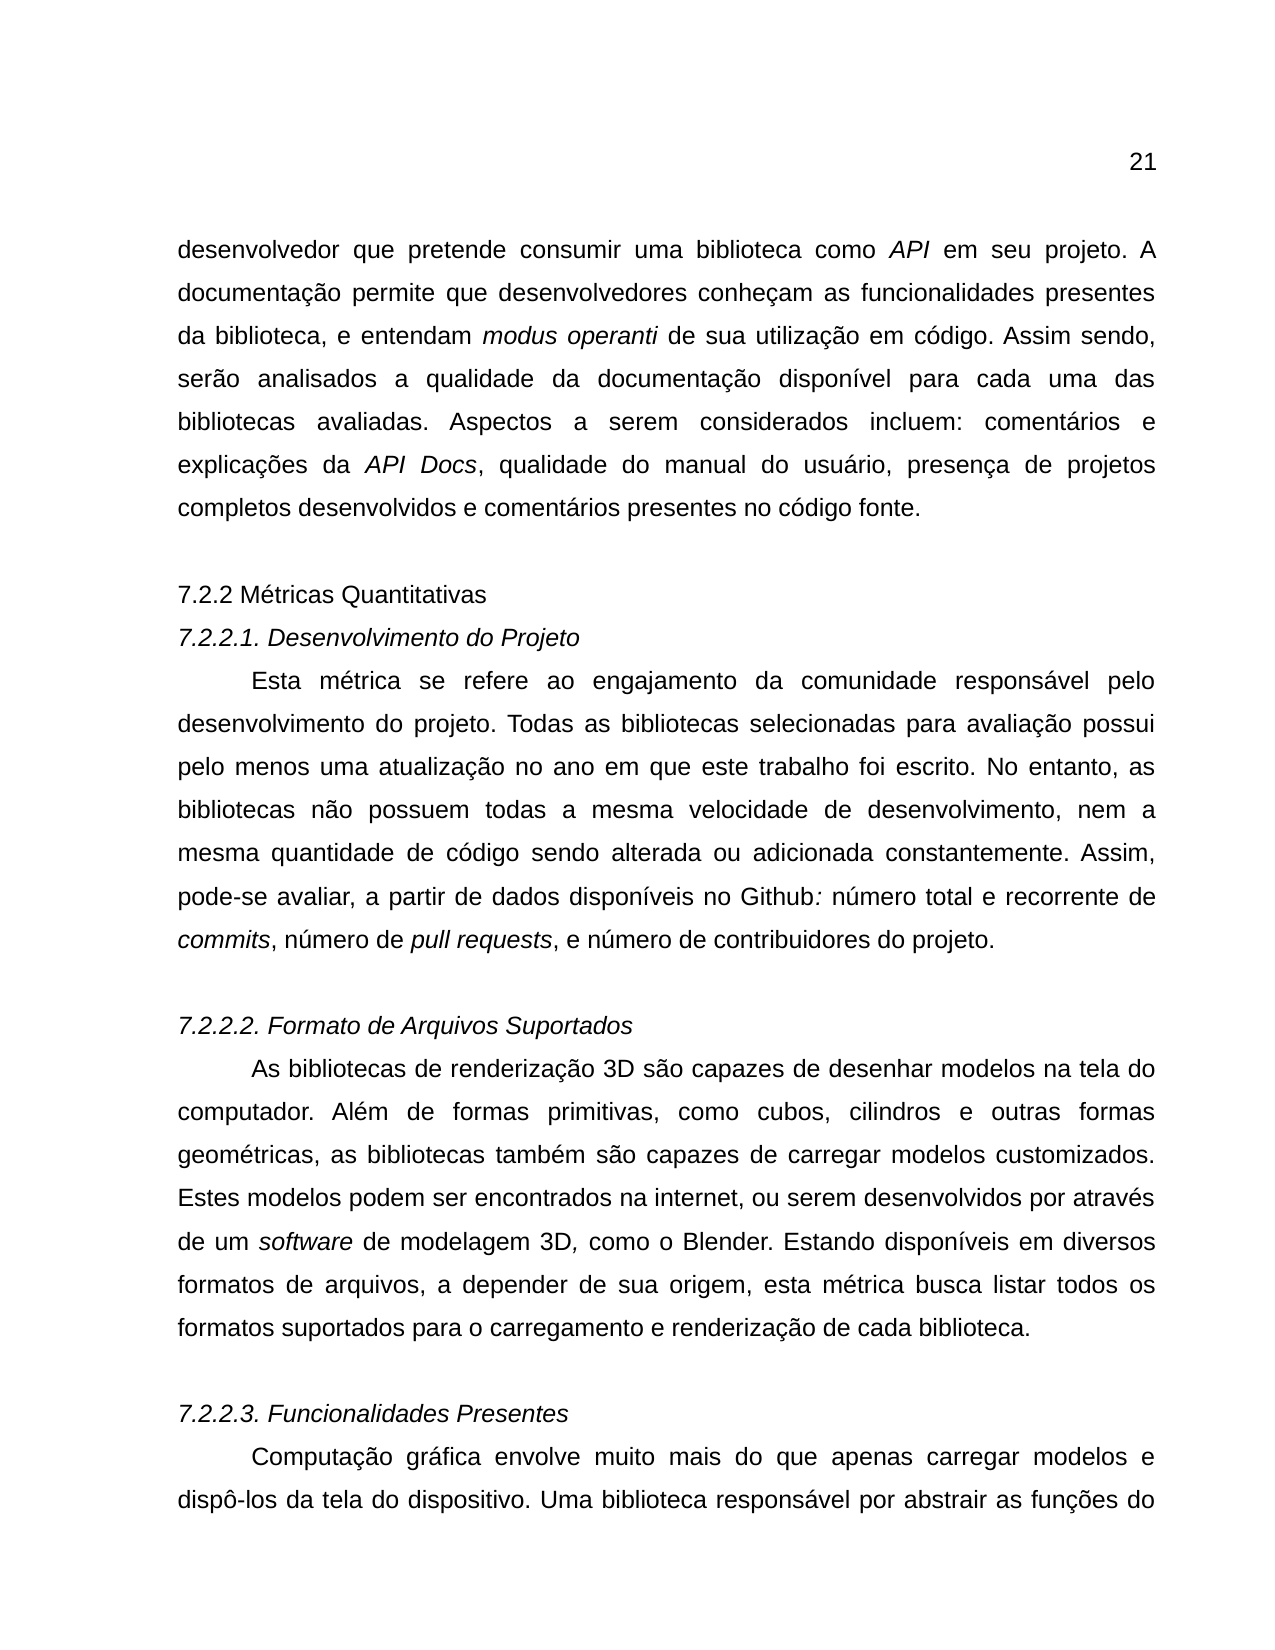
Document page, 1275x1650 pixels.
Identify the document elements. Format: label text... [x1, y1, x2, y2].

subtitle 7.2.2 Métricas Quantitativas [177, 580, 1157, 608]
subtitle 7.2.2.1. Desenvolvimento do Projeto [177, 623, 1157, 652]
text Esta métrica se refere ao engajamento da comunidade responsável pelo desenvolvimento do projeto. Todas as bibliotecas selecionadas para avaliação possui pelo menos uma atualização no ano em que este trabalho foi escrito. No entanto, as bibliotecas não possuem todas a mesma velocidade de desenvolvimento, nem a mesma quantidade de código sendo alterada ou adicionada constantemente. Assim, pode-se avaliar, a partir de dados disponíveis no Github: número total e recorrente de commits, número de pull requests, e número de contribuidores do projeto. [177, 666, 1157, 953]
subtitle 7.2.2.2. Formato de Arquivos Suportados [177, 1011, 1157, 1040]
text Computação gráfica envolve muito mais do que apenas carregar modelos e dispô-los da tela do dispositivo. Uma biblioteca responsável por abstrair as funções do [177, 1442, 1157, 1514]
text desenvolvedor que pretende consumir uma biblioteca como API em seu projeto. A documentação permite que desenvolvedores conheçam as funcionalidades presentes da biblioteca, e entendam modus operanti de sua utilização em código. Assim sendo, serão analisados a qualidade da documentação disponível para cada uma das bibliotecas avaliadas. Aspectos a serem considerados incluem: comentários e explicações da API Docs, qualidade do manual do usuário, presença de projetos completos desenvolvidos e comentários presentes no código fonte. [177, 235, 1157, 522]
subtitle 7.2.2.3. Funcionalidades Presentes [177, 1399, 1157, 1428]
text As bibliotecas de renderização 3D são capazes de desenhar modelos na tela do computador. Além de formas primitivas, como cubos, cilindros e outras formas geométricas, as bibliotecas também são capazes de carregar modelos customizados. Estes modelos podem ser encontrados na internet, ou serem desenvolvidos por através de um software de modelagem 3D, como o Blender. Estando disponíveis em diversos formatos de arquivos, a depender de sua origem, esta métrica busca listar todos os formatos suportados para o carregamento e renderização de cada biblioteca. [177, 1054, 1157, 1342]
